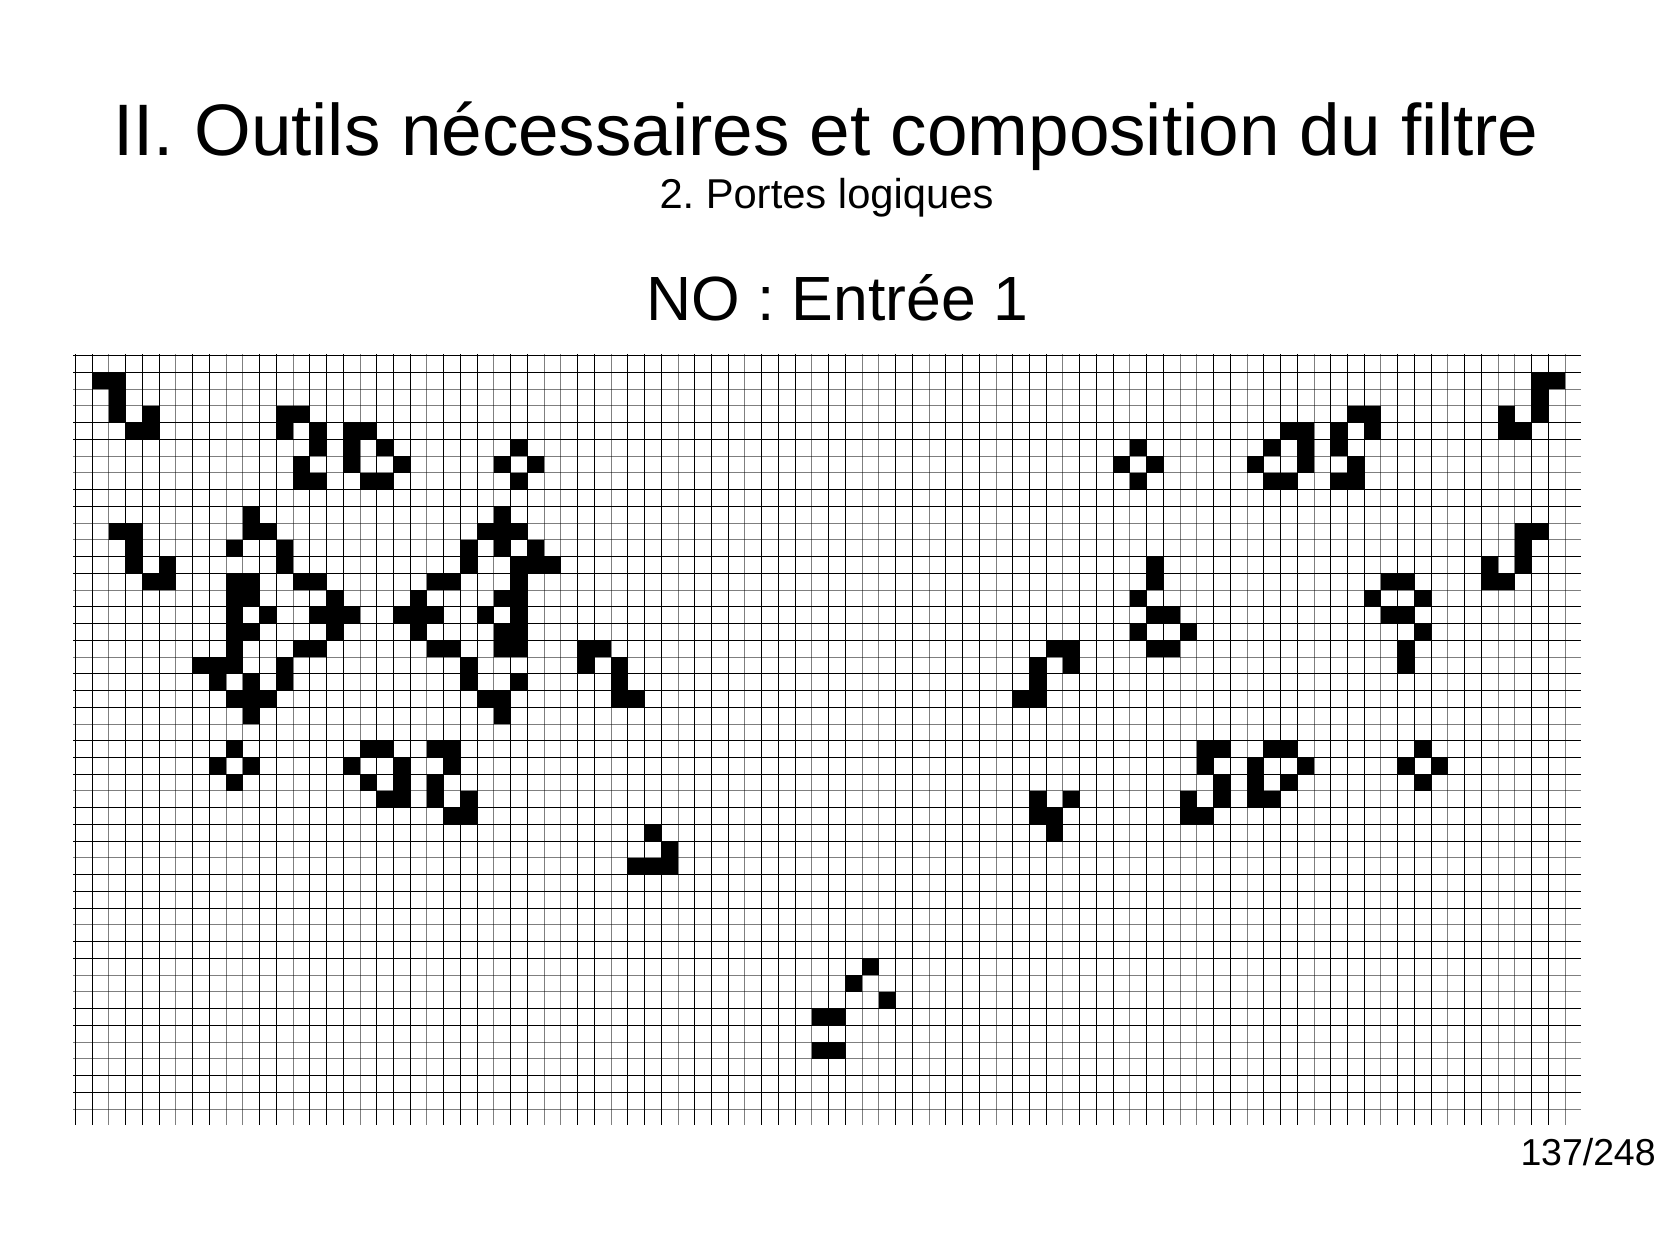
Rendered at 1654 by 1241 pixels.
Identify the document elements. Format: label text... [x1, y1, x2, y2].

text_box <number>/248 [1505, 1124, 1654, 1182]
picture [73, 354, 1581, 1125]
text_box NO : Entrée 1 [631, 256, 1044, 342]
title II. Outils nécessaires et composition du filtre 2. Portes logiques [82, 49, 1571, 257]
